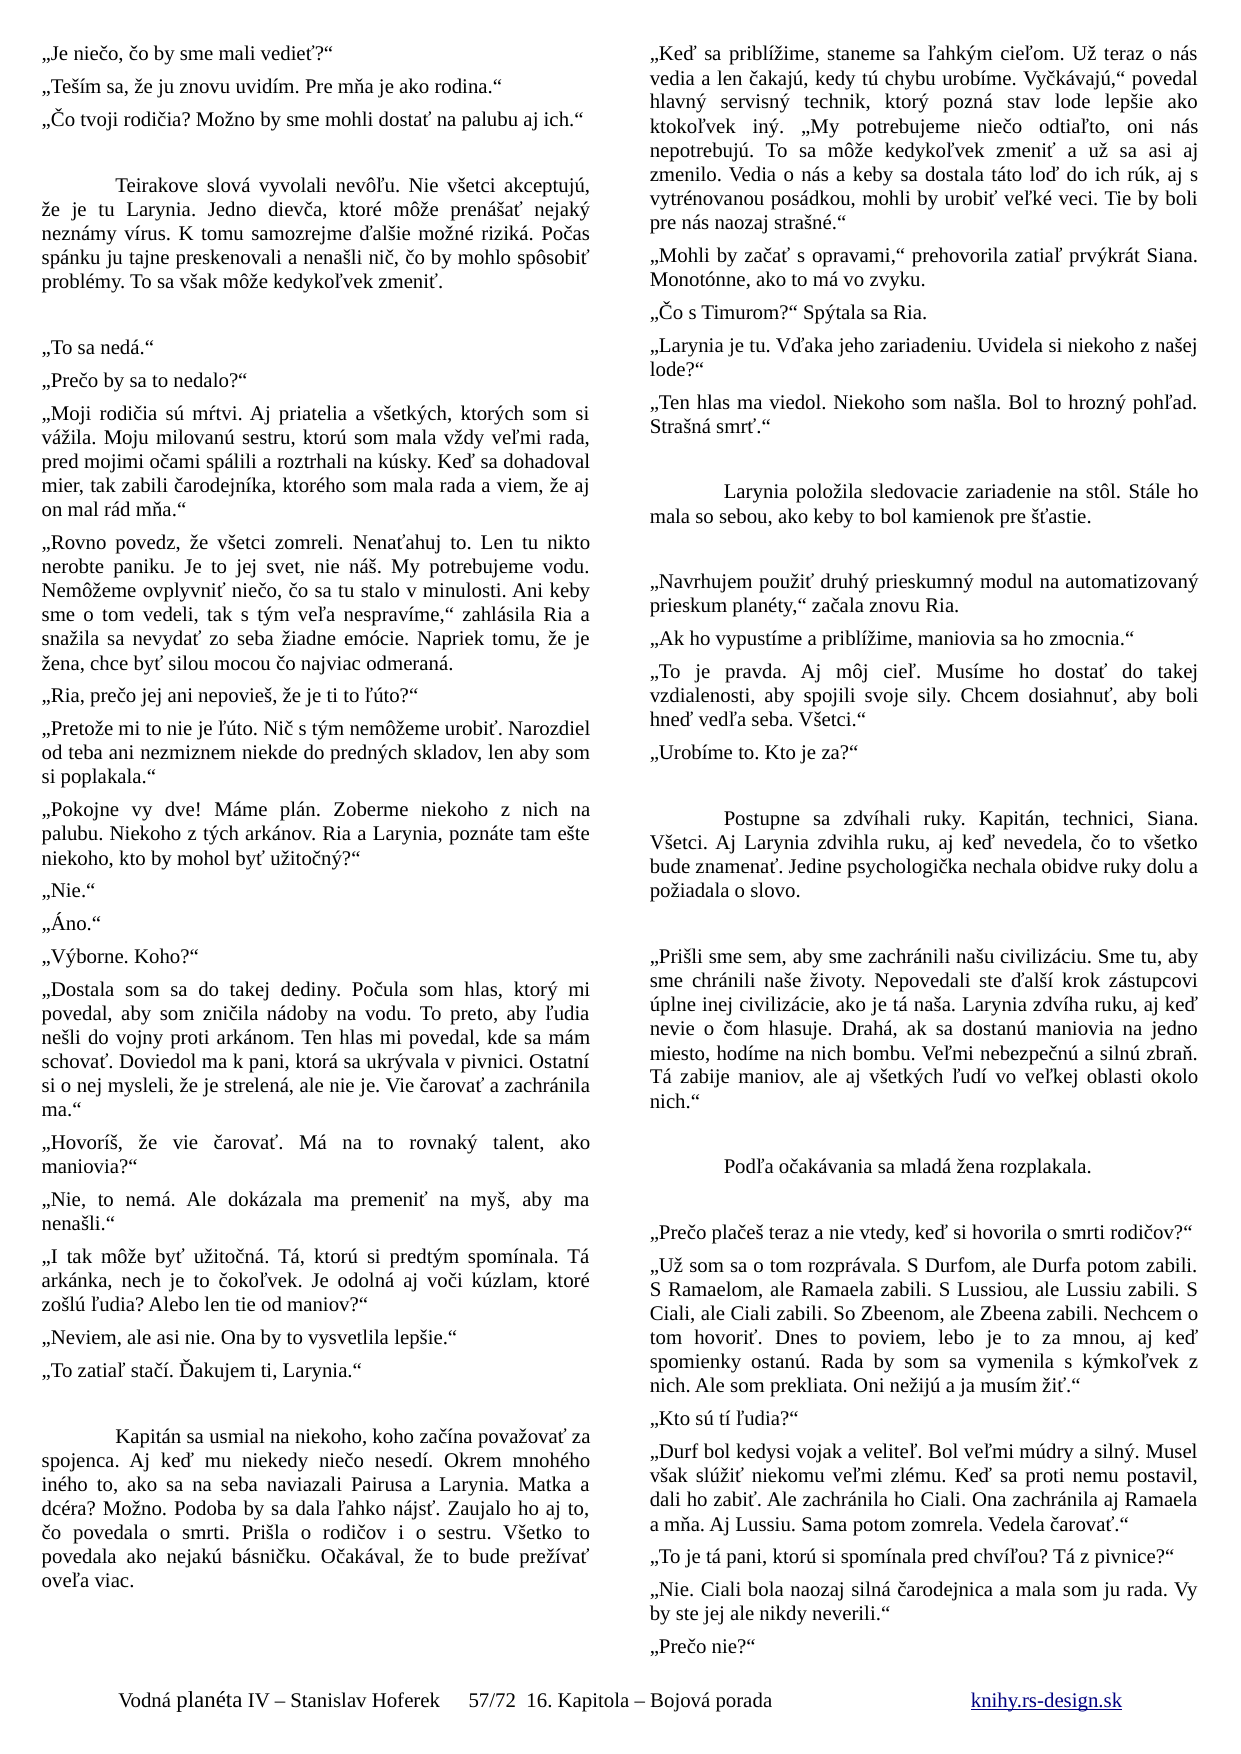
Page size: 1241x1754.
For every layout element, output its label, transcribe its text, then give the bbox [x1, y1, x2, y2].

text „I tak môže byť užitočná. Tá, ktorú si predtým spomínala. Tá arkánka, nech je to čokoľvek. Je odolná aj voči kúzlam, ktoré zošlú ľudia? Alebo len tie od maniov?“ [41, 1244, 591, 1316]
text Podľa očakávania sa mladá žena rozplakala. [649, 1154, 1199, 1178]
text „To je pravda. Aj môj cieľ. Musíme ho dostať do takej vzdialenosti, aby spojili svoje sily. Chcem dosiahnuť, aby boli hneď vedľa seba. Všetci.“ [649, 659, 1199, 731]
text Kapitán sa usmial na niekoho, koho začína považovať za spojenca. Aj keď mu niekedy niečo nesedí. Okrem mnohého iného to, ako sa na seba naviazali Pairusa a Larynia. Matka a dcéra? Možno. Podoba by sa dala ľahko nájsť. Zaujalo ho aj to, čo povedala o smrti. Prišla o rodičov i o sestru. Všetko to povedala ako nejakú básničku. Očakával, že to bude prežívať oveľa viac. [41, 1424, 591, 1592]
text „Je niečo, čo by sme mali vedieť?“ [41, 41, 591, 65]
text „Ak ho vypustíme a priblížime, maniovia sa ho zmocnia.“ [649, 626, 1199, 650]
text „Dostala som sa do takej dediny. Počula som hlas, ktorý mi povedal, aby som zničila nádoby na vodu. To preto, aby ľudia nešli do vojny proti arkánom. Ten hlas mi povedal, kde sa mám schovať. Doviedol ma k pani, ktorá sa ukrývala v pivnici. Ostatní si o nej mysleli, že je strelená, ale nie je. Vie čarovať a zachránila ma.“ [41, 977, 591, 1121]
text „Áno.“ [41, 911, 591, 935]
text „To sa nedá.“ [41, 335, 591, 359]
text „Urobíme to. Kto je za?“ [649, 740, 1199, 764]
text „Čo s Timurom?“ Spýtala sa Ria. [649, 300, 1199, 324]
text „Keď sa priblížime, staneme sa ľahkým cieľom. Už teraz o nás vedia a len čakajú, kedy tú chybu urobíme. Vyčkávajú,“ povedal hlavný servisný technik, ktorý pozná stav lode lepšie ako ktokoľvek iný. „My potrebujeme niečo odtiaľto, oni nás nepotrebujú. To sa môže kedykoľvek zmeniť a už sa asi aj zmenilo. Vedia o nás a keby sa dostala táto loď do ich rúk, aj s vytrénovanou posádkou, mohli by urobiť veľké veci. Tie by boli pre nás naozaj strašné.“ [649, 41, 1199, 234]
text „Prečo by sa to nedalo?“ [41, 368, 591, 392]
text „Mohli by začať s opravami,“ prehovorila zatiaľ prvýkrát Siana. Monotónne, ako to má vo zvyku. [649, 243, 1199, 291]
text „Ten hlas ma viedol. Niekoho som našla. Bol to hrozný pohľad. Strašná smrť.“ [649, 389, 1199, 438]
text „Už som sa o tom rozprávala. S Durfom, ale Durfa potom zabili. S Ramaelom, ale Ramaela zabili. S Lussiou, ale Lussiu zabili. S Ciali, ale Ciali zabili. So Zbeenom, ale Zbeena zabili. Nechcem o tom hovoriť. Dnes to poviem, lebo je to za mnou, aj keď spomienky ostanú. Rada by som sa vymenila s kýmkoľvek z nich. Ale som prekliata. Oni nežijú a ja musím žiť.“ [649, 1253, 1199, 1397]
text „Čo tvoji rodičia? Možno by sme mohli dostať na palubu aj ich.“ [41, 107, 591, 131]
text „Navrhujem použiť druhý prieskumný modul na automatizovaný prieskum planéty,“ začala znovu Ria. [649, 569, 1199, 617]
text „Prečo plačeš teraz a nie vtedy, keď si hovorila o smrti rodičov?“ [649, 1220, 1199, 1244]
text „Neviem, ale asi nie. Ona by to vysvetlila lepšie.“ [41, 1325, 591, 1349]
text „Hovoríš, že vie čarovať. Má na to rovnaký talent, ako maniovia?“ [41, 1130, 591, 1178]
text Teirakove slová vyvolali nevôľu. Nie všetci akceptujú, že je tu Larynia. Jedno dievča, ktoré môže prenášať nejaký neznámy vírus. K tomu samozrejme ďalšie možné riziká. Počas spánku ju tajne preskenovali a nenašli nič, čo by mohlo spôsobiť problémy. To sa však môže kedykoľvek zmeniť. [41, 173, 591, 293]
text „Kto sú tí ľudia?“ [649, 1406, 1199, 1430]
text „Nie, to nemá. Ale dokázala ma premeniť na myš, aby ma nenašli.“ [41, 1187, 591, 1235]
text „Rovno povedz, že všetci zomreli. Nenaťahuj to. Len tu nikto nerobte paniku. Je to jej svet, nie náš. My potrebujeme vodu. Nemôžeme ovplyvniť niečo, čo sa tu stalo v minulosti. Ani keby sme o tom vedeli, tak s tým veľa nespravíme,“ zahlásila Ria a snažila sa nevydať zo seba žiadne emócie. Napriek tomu, že je žena, chce byť silou mocou čo najviac odmeraná. [41, 530, 591, 674]
text „Nie. Ciali bola naozaj silná čarodejnica a mala som ju rada. Vy by ste jej ale nikdy neverili.“ [649, 1577, 1199, 1625]
text „Ria, prečo jej ani nepovieš, že je ti to ľúto?“ [41, 683, 591, 707]
text „Nie.“ [41, 878, 591, 902]
text „Moji rodičia sú mŕtvi. Aj priatelia a všetkých, ktorých som si vážila. Moju milovanú sestru, ktorú som mala vždy veľmi rada, pred mojimi očami spálili a roztrhali na kúsky. Keď sa dohadoval mier, tak zabili čarodejníka, ktorého som mala rada a viem, že aj on mal rád mňa.“ [41, 401, 591, 521]
text „Pokojne vy dve! Máme plán. Zoberme niekoho z nich na palubu. Niekoho z tých arkánov. Ria a Larynia, poznáte tam ešte niekoho, kto by mohol byť užitočný?“ [41, 797, 591, 869]
text „To je tá pani, ktorú si spomínala pred chvíľou? Tá z pivnice?“ [649, 1544, 1199, 1568]
text „Prečo nie?“ [649, 1634, 1199, 1658]
text „To zatiaľ stačí. Ďakujem ti, Larynia.“ [41, 1358, 591, 1382]
text Postupne sa zdvíhali ruky. Kapitán, technici, Siana. Všetci. Aj Larynia zdvihla ruku, aj keď nevedela, čo to všetko bude znamenať. Jedine psychologička nechala obidve ruky dolu a požiadala o slovo. [649, 806, 1199, 902]
text „Pretože mi to nie je ľúto. Nič s tým nemôžeme urobiť. Narozdiel od teba ani nezmiznem niekde do predných skladov, len aby som si poplakala.“ [41, 716, 591, 788]
text „Teším sa, že ju znovu uvidím. Pre mňa je ako rodina.“ [41, 74, 591, 98]
text „Larynia je tu. Vďaka jeho zariadeniu. Uvidela si niekoho z našej lode?“ [649, 333, 1199, 381]
text Larynia položila sledovacie zariadenie na stôl. Stále ho mala so sebou, ako keby to bol kamienok pre šťastie. [649, 479, 1199, 528]
text „Výborne. Koho?“ [41, 944, 591, 968]
text „Durf bol kedysi vojak a veliteľ. Bol veľmi múdry a silný. Musel však slúžiť niekomu veľmi zlému. Keď sa proti nemu postavil, dali ho zabiť. Ale zachránila ho Ciali. Ona zachránila aj Ramaela a mňa. Aj Lussiu. Sama potom zomrela. Vedela čarovať.“ [649, 1439, 1199, 1536]
text „Prišli sme sem, aby sme zachránili našu civilizáciu. Sme tu, aby sme chránili naše životy. Nepovedali ste ďalší krok zástupcovi úplne inej civilizácie, ako je tá naša. Larynia zdvíha ruku, aj keď nevie o čom hlasuje. Drahá, ak sa dostanú maniovia na jedno miesto, hodíme na nich bombu. Veľmi nebezpečnú a silnú zbraň. Tá zabije maniov, ale aj všetkých ľudí vo veľkej oblasti okolo nich.“ [649, 944, 1199, 1113]
